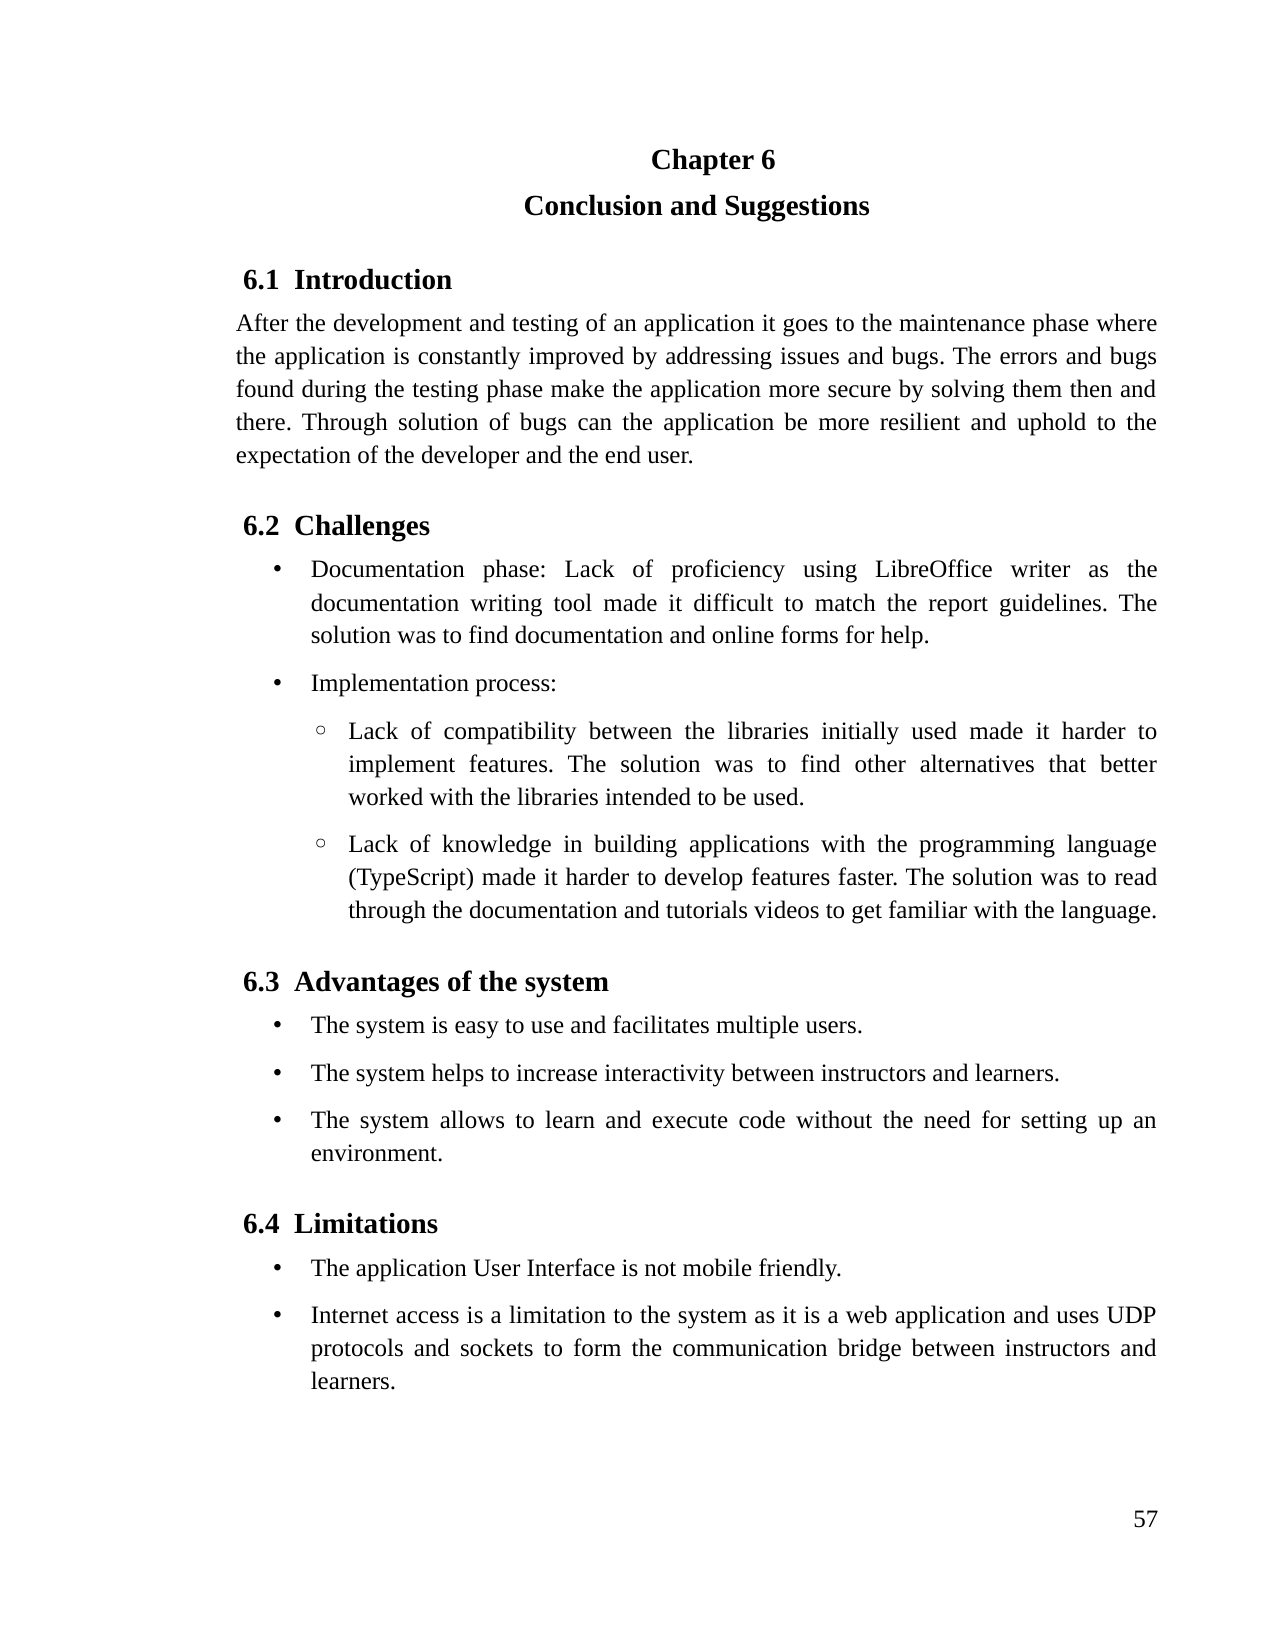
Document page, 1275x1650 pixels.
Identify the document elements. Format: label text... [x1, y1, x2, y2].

list The system is easy to use and facilitates multiple users. [273, 1010, 1158, 1039]
subtitle Advantages of the system [236, 964, 1158, 997]
subtitle Challenges [236, 508, 1158, 542]
list Documentation phase: Lack of proficiency using LibreOffice writer as the documentation writing tool made it difficult to match the report guidelines. The solution was to find documentation and online forms for help. [273, 554, 1158, 649]
list Implementation process: [273, 668, 1158, 697]
list The system helps to increase interactivity between instructors and learners. [273, 1058, 1158, 1086]
text Conclusion and Suggestions [236, 188, 1158, 222]
subtitle Introduction [236, 262, 1158, 296]
list Lack of compatibility between the libraries initially used made it harder to implement features. The solution was to find other alternatives that better worked with the libraries intended to be used. [311, 716, 1158, 811]
list Lack of knowledge in building applications with the programming language (TypeScript) made it harder to develop features faster. The solution was to read through the documentation and tutorials videos to get familiar with the language. [311, 829, 1158, 924]
text After the development and testing of an application it goes to the maintenance phase where the application is constantly improved by addressing issues and bugs. The errors and bugs found during the testing phase make the application more secure by solving them then and there. Through solution of bugs can the application be more resilient and uphold to the expectation of the developer and the end user. [236, 308, 1158, 469]
list The system allows to learn and execute code without the need for setting up an environment. [273, 1105, 1158, 1167]
list Internet access is a limitation to the system as it is a web application and uses UDP protocols and sockets to form the communication bridge between instructors and learners. [273, 1300, 1158, 1395]
subtitle Limitations [236, 1207, 1158, 1240]
list The application User Interface is not mobile friendly. [273, 1253, 1158, 1281]
